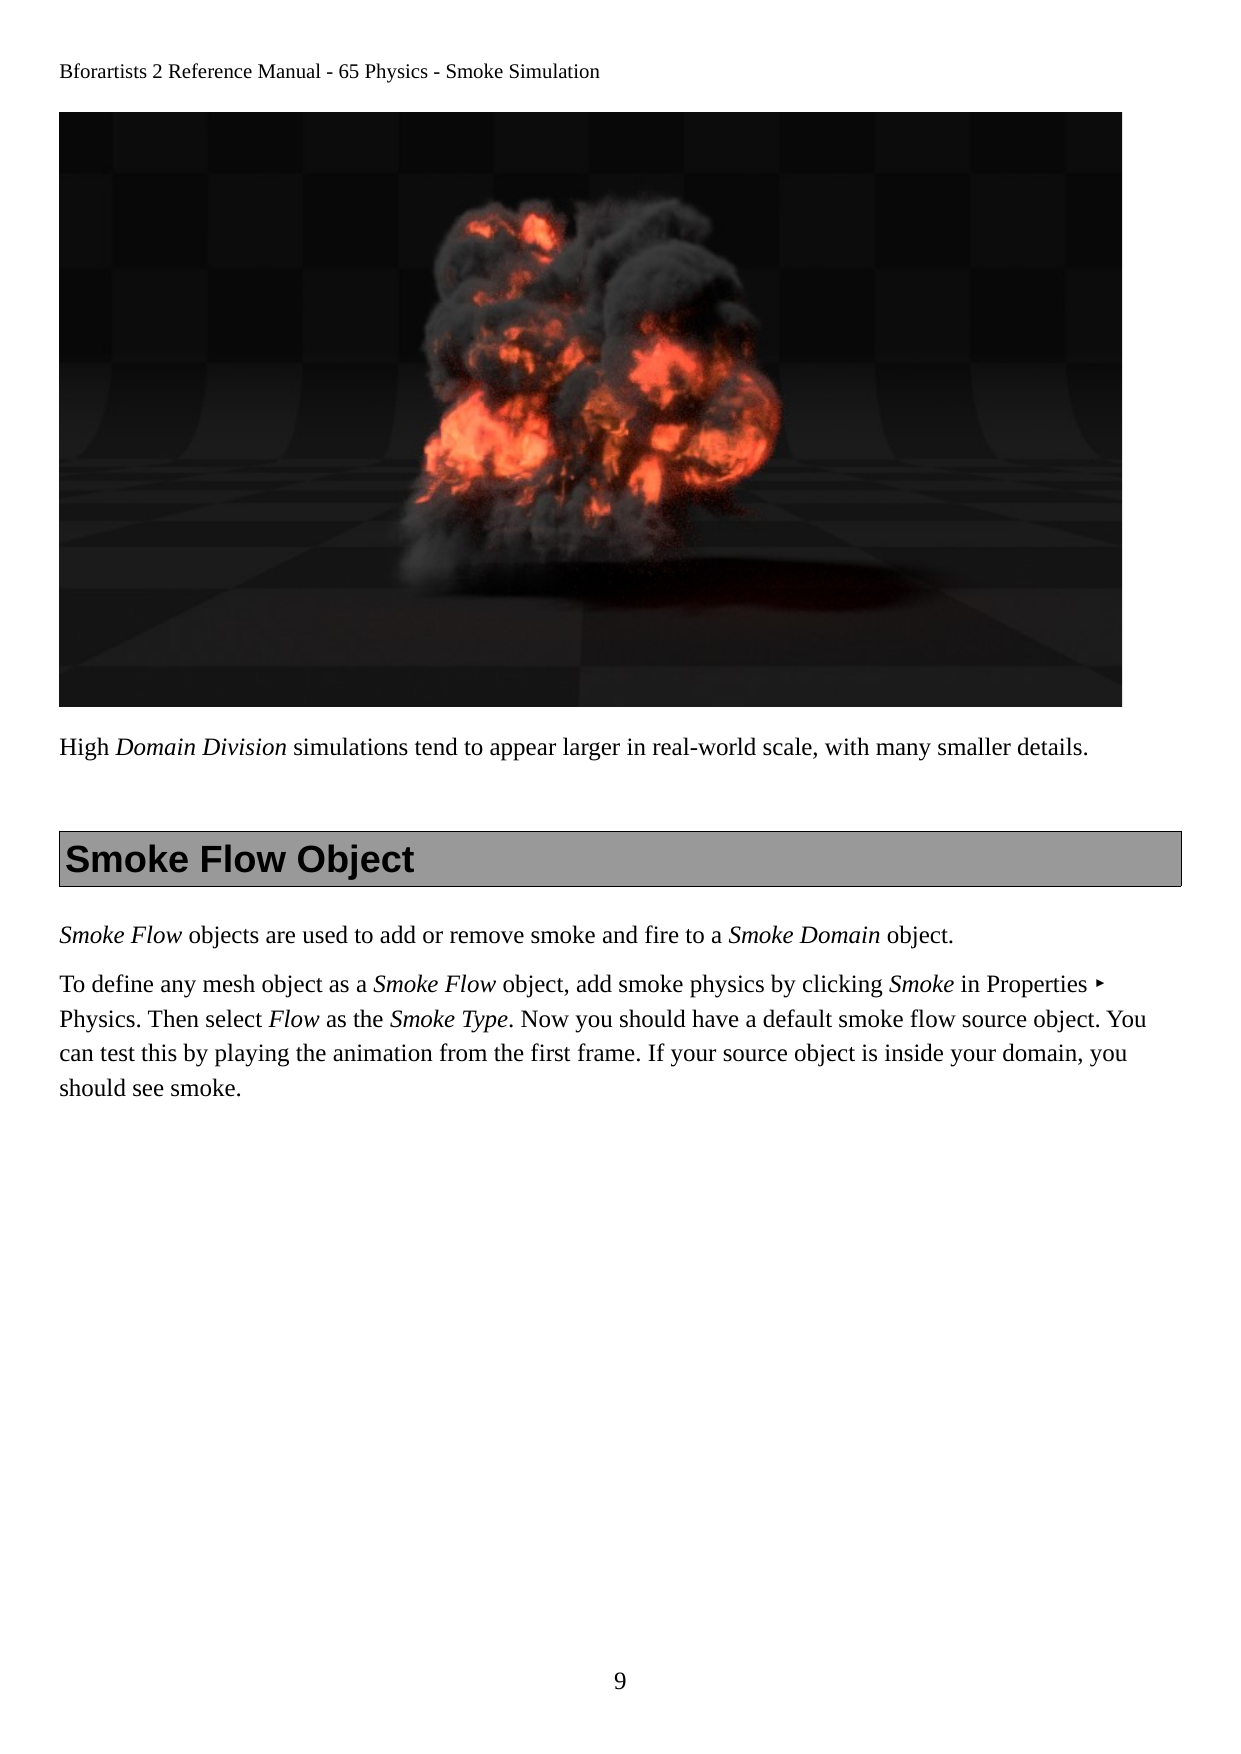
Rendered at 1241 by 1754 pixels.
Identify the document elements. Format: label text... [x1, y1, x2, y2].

table_header Smoke Flow Object [60, 832, 1181, 886]
text To define any mesh object as a Smoke Flow object, add smoke physics by clicking Smoke in Properties ‣ Physics. Then select Flow as the Smoke Type. Now you should have a default smoke flow source object. You can test this by playing the animation from the first frame. If your source object is inside your domain, you should see smoke. [59, 969, 1181, 1102]
text High Domain Division simulations tend to appear larger in real-world scale, with many smaller details. [59, 732, 1181, 761]
text Smoke Flow objects are used to add or remove smoke and fire to a Smoke Domain object. [59, 920, 1181, 949]
picture [59, 112, 1123, 707]
